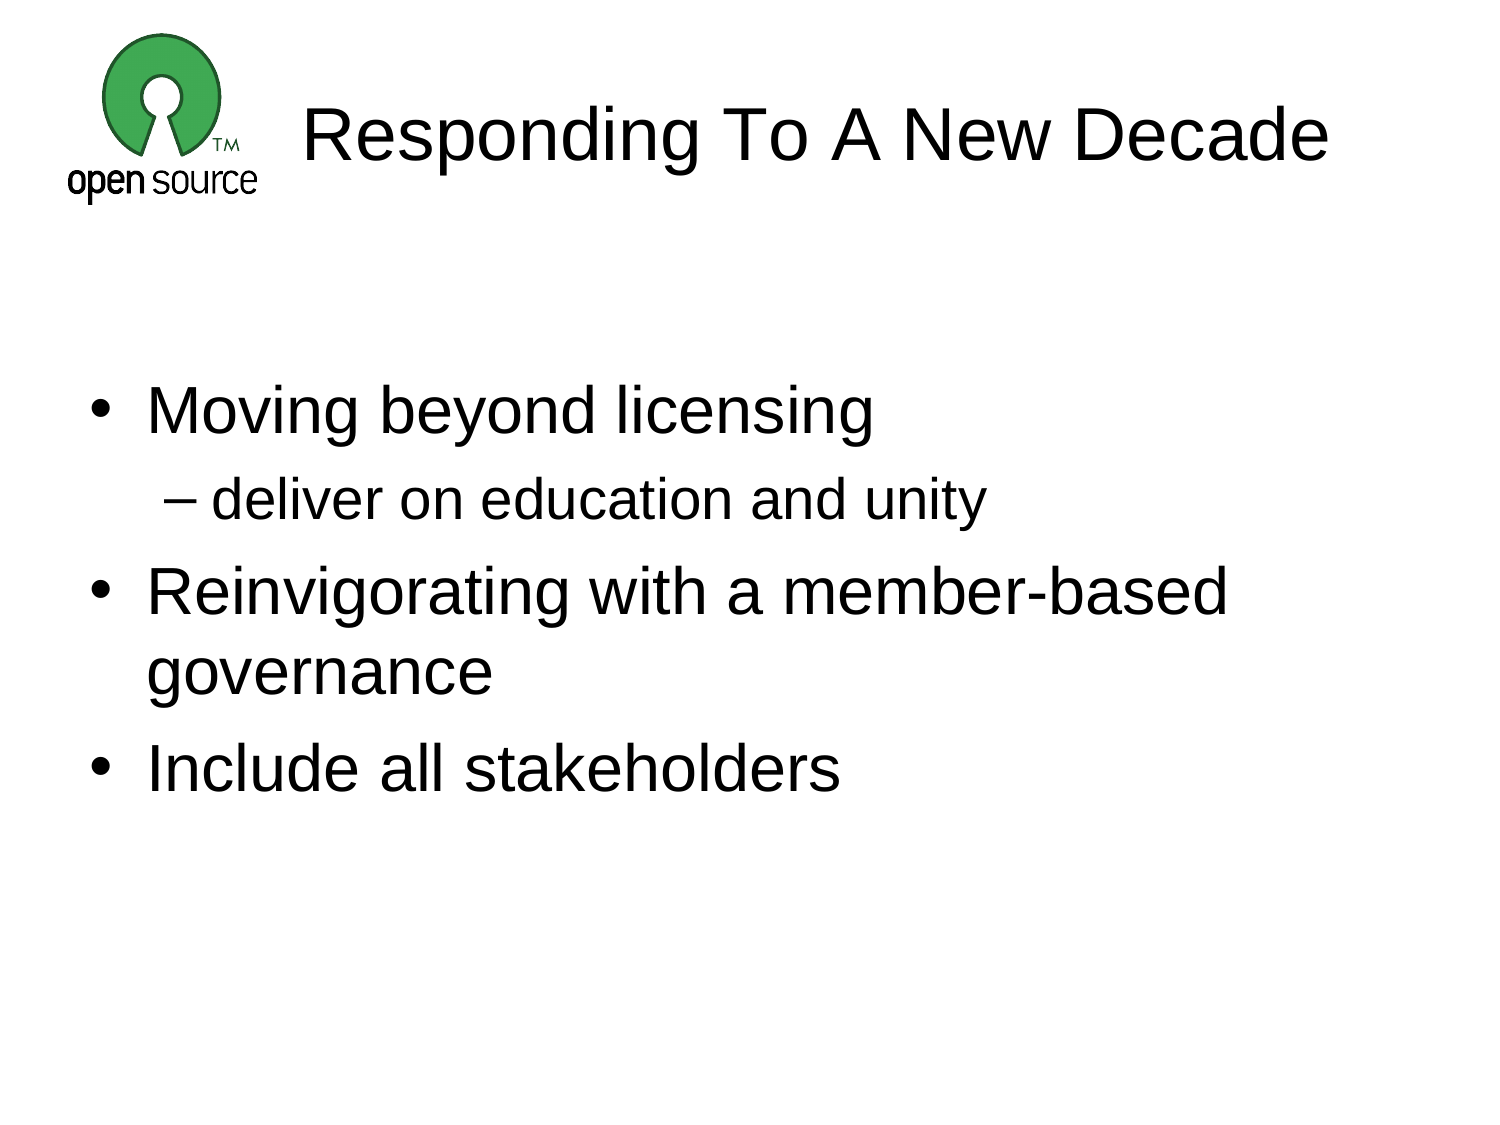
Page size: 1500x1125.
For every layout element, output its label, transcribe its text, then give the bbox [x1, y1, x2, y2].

list Moving beyond licensing deliver on education and unity Reinvigorating with a member-based governance Include all stakeholders [75, 262, 1426, 1005]
title Responding To A New Decade [141, 36, 1492, 225]
picture [68, 33, 257, 205]
